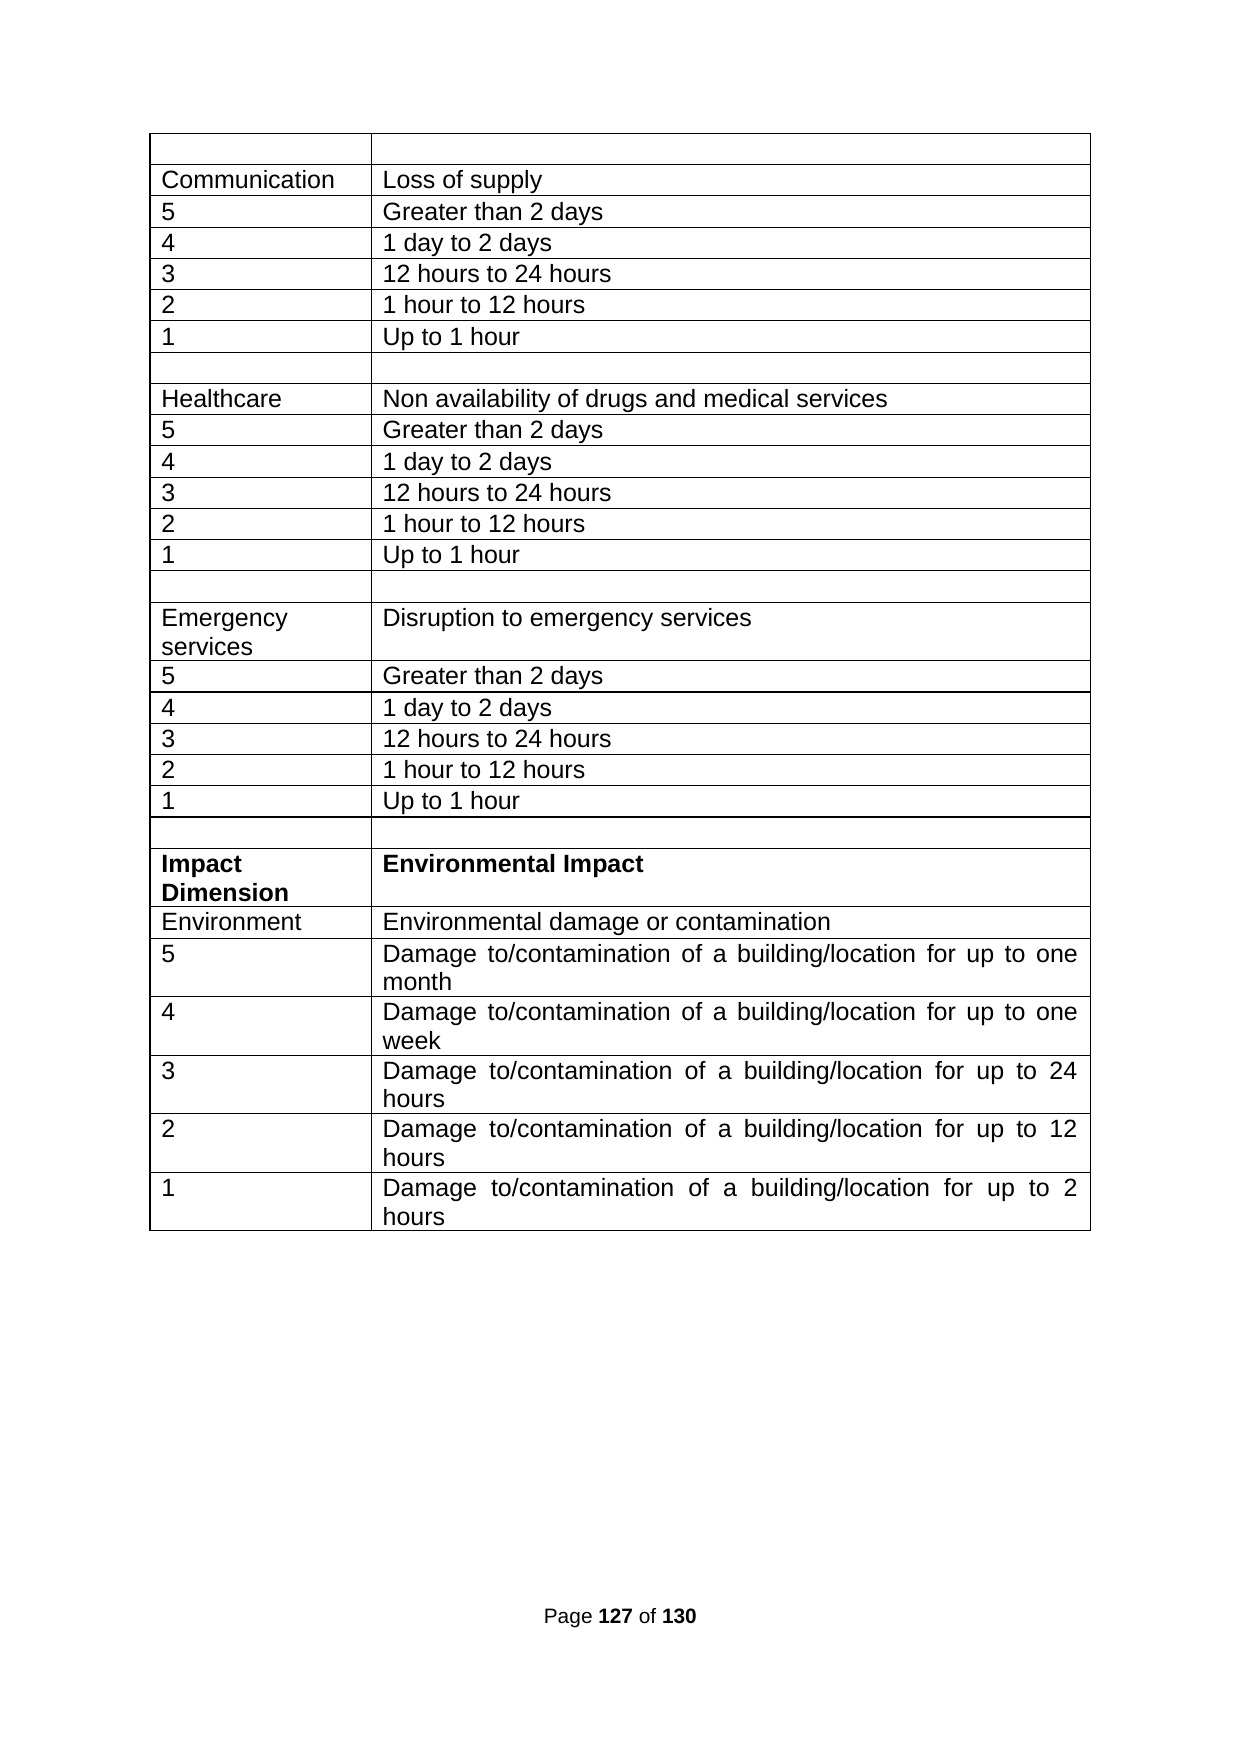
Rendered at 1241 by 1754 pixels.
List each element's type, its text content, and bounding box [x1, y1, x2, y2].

table_cell 4 [151, 446, 371, 477]
table_cell Loss of supply [372, 165, 1090, 195]
table_cell 5 [151, 661, 371, 691]
table_cell 3 [151, 259, 371, 289]
table_cell 1 day to 2 days [372, 693, 1090, 723]
table_cell 1 hour to 12 hours [372, 290, 1090, 320]
table_cell Damage to/contamination of a building/location for up to 12 hours [372, 1114, 1090, 1172]
table_cell 4 [151, 693, 371, 723]
table_cell 3 [151, 1056, 371, 1113]
table_cell Greater than 2 days [372, 196, 1090, 227]
table_cell [372, 134, 1090, 164]
table_cell Disruption to emergency services [372, 603, 1090, 660]
table_cell 2 [151, 1114, 371, 1172]
table_cell Environmental Impact [372, 849, 1090, 906]
table_cell Up to 1 hour [372, 321, 1090, 352]
table_cell 1 day to 2 days [372, 446, 1090, 477]
table_cell [372, 353, 1090, 383]
table_cell 4 [151, 997, 371, 1054]
table_cell Damage to/contamination of a building/location for up to 24 hours [372, 1056, 1090, 1113]
table_cell Damage to/contamination of a building/location for up to one week [372, 997, 1090, 1054]
table_cell 5 [151, 939, 371, 996]
table_cell Damage to/contamination of a building/location for up to 2 hours [372, 1173, 1090, 1230]
table_cell Greater than 2 days [372, 415, 1090, 445]
table_cell 1 [151, 786, 371, 816]
table_cell 4 [151, 228, 371, 258]
table_cell 12 hours to 24 hours [372, 478, 1090, 508]
table_cell Non availability of drugs and medical services [372, 384, 1090, 414]
table_cell Impact Dimension [151, 849, 371, 906]
table_cell Up to 1 hour [372, 540, 1090, 570]
table_cell [151, 353, 371, 383]
table_cell Environmental damage or contamination [372, 907, 1090, 937]
table_cell [151, 134, 371, 164]
table_cell Up to 1 hour [372, 786, 1090, 816]
table_cell 12 hours to 24 hours [372, 724, 1090, 754]
table_cell Emergency services [151, 603, 371, 660]
table_cell 5 [151, 196, 371, 227]
table_cell Communication [151, 165, 371, 195]
table_cell 1 hour to 12 hours [372, 509, 1090, 539]
table_cell 2 [151, 755, 371, 785]
table_cell [151, 571, 371, 602]
table_cell 12 hours to 24 hours [372, 259, 1090, 289]
table_cell Healthcare [151, 384, 371, 414]
table_cell Greater than 2 days [372, 661, 1090, 691]
table_cell 2 [151, 290, 371, 320]
table_cell 1 [151, 540, 371, 570]
table_cell 1 [151, 1173, 371, 1230]
table_cell 5 [151, 415, 371, 445]
table_cell [151, 818, 371, 848]
table_cell 3 [151, 724, 371, 754]
table_cell 1 day to 2 days [372, 228, 1090, 258]
table_cell [372, 571, 1090, 602]
table_cell 2 [151, 509, 371, 539]
table_cell [372, 818, 1090, 848]
table_cell Environment [151, 907, 371, 937]
table_cell 1 [151, 321, 371, 352]
table_cell 3 [151, 478, 371, 508]
table_cell 1 hour to 12 hours [372, 755, 1090, 785]
table_cell Damage to/contamination of a building/location for up to one month [372, 939, 1090, 996]
